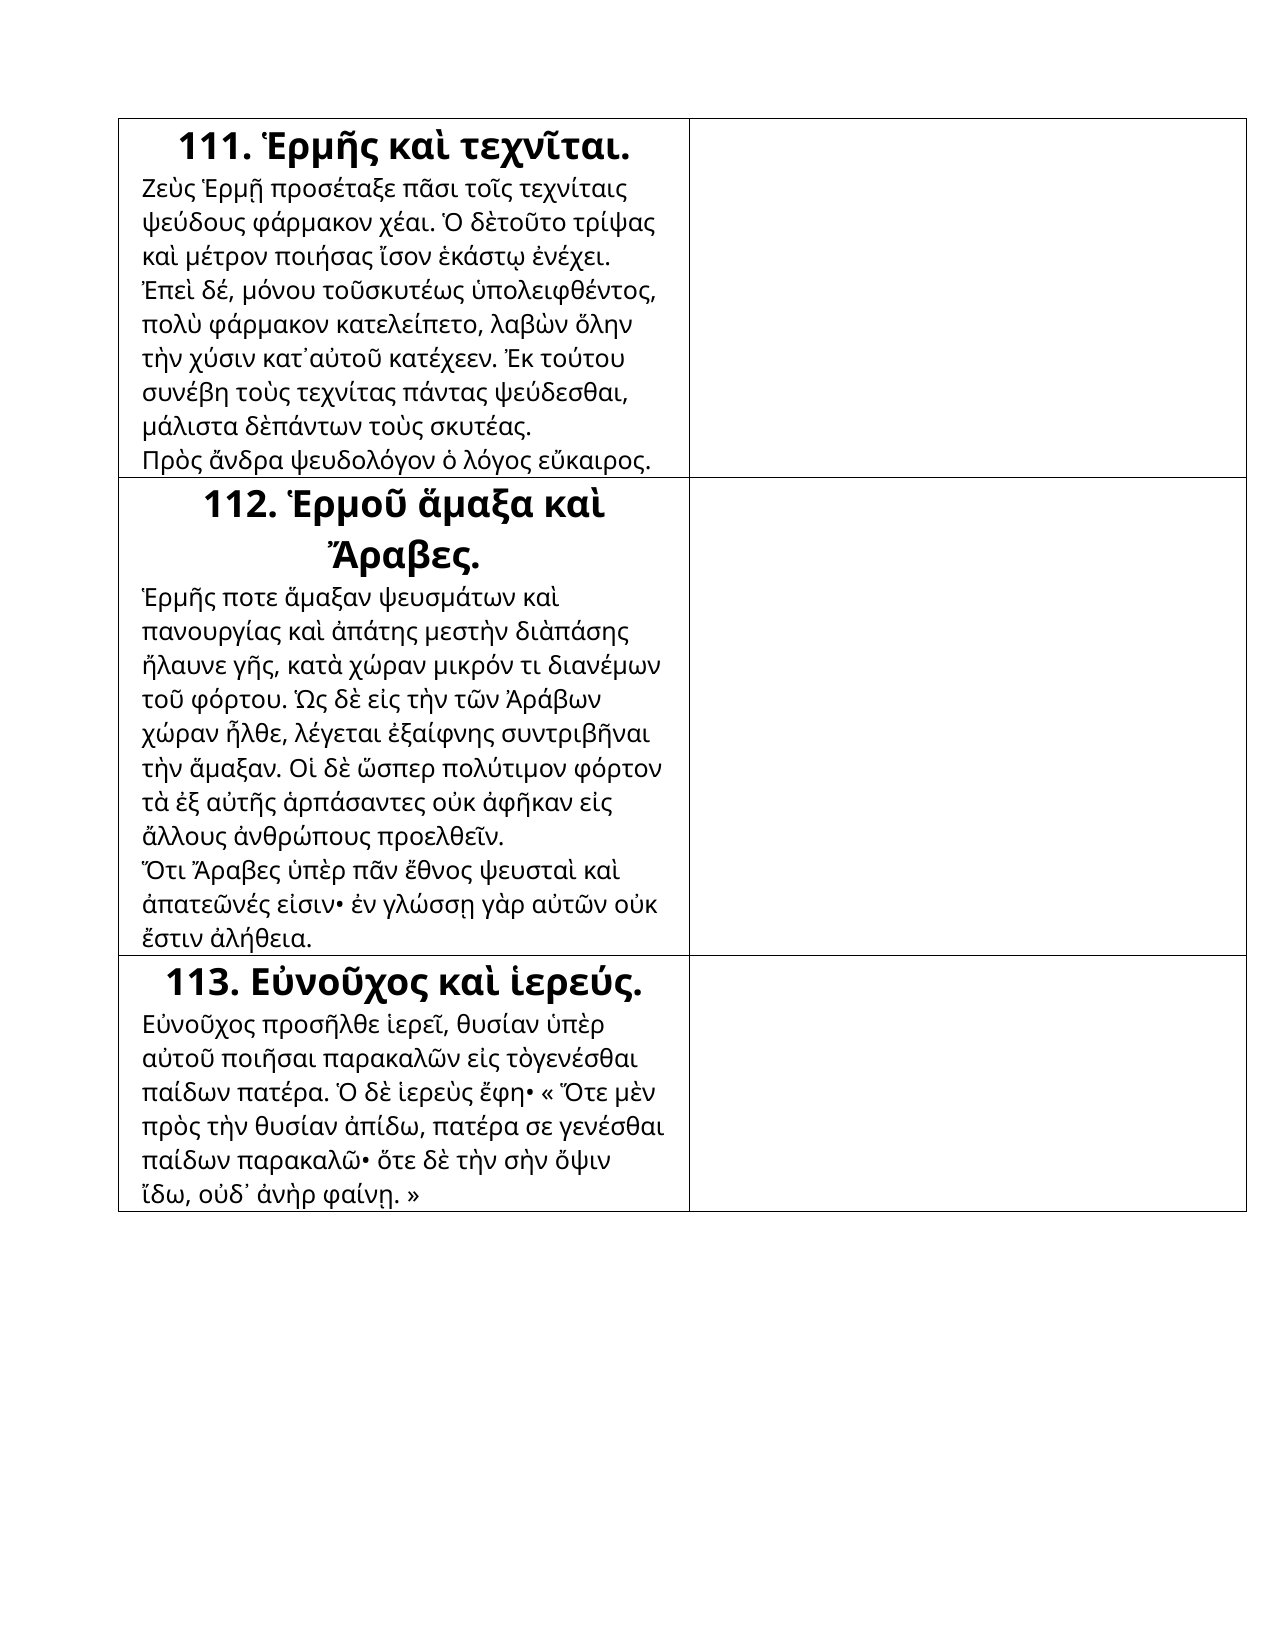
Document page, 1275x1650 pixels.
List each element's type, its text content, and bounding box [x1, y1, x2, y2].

table_cell [690, 478, 1246, 954]
table_cell 112. Ἑρμοῦ ἅμαξα καὶ Ἄραβες. Ἑρμῆς ποτε ἅμαξαν ψευσμάτων καὶ πανουργίας καὶ ἀπάτης μεστὴν διὰπάσης ἤλαυνε γῆς, κατὰ χώραν μικρόν τι διανέμων τοῦ φόρτου. Ὡς δὲ εἰς τὴν τῶν Ἀράβων χώραν ἦλθε, λέγεται ἐξαίφνης συντριβῆναι τὴν ἅμαξαν. Οἱ δὲ ὥσπερ πολύτιμον φόρτον τὰ ἐξ αὐτῆς ἁρπάσαντες οὐκ ἀφῆκαν εἰς ἄλλους ἀνθρώπους προελθεῖν. Ὅτι Ἄραβες ὑπὲρ πᾶν ἔθνος ψευσταὶ καὶ ἀπατεῶνές εἰσιν• ἐν γλώσσῃ γὰρ αὐτῶν οὐκ ἔστιν ἀλήθεια. [119, 478, 689, 954]
table_cell 113. Εὐνοῦχος καὶ ἱερεύς. Εὐνοῦχος προσῆλθε ἱερεῖ, θυσίαν ὑπὲρ αὐτοῦ ποιῆσαι παρακαλῶν εἰς τὸγενέσθαι παίδων πατέρα. Ὁ δὲ ἱερεὺς ἔφη• « Ὅτε μὲν πρὸς τὴν θυσίαν ἀπίδω, πατέρα σε γενέσθαι παίδων παρακαλῶ• ὅτε δὲ τὴν σὴν ὄψιν ἴδω, οὐδ᾿ ἀνὴρ φαίνῃ. » [119, 956, 689, 1211]
table_cell [690, 956, 1246, 1211]
table_cell 111. Ἑρμῆς καὶ τεχνῖται. Ζεὺς Ἑρμῇ προσέταξε πᾶσι τοῖς τεχνίταις ψεύδους φάρμακον χέαι. Ὁ δὲτοῦτο τρίψας καὶ μέτρον ποιήσας ἴσον ἑκάστῳ ἐνέχει. Ἐπεὶ δέ, μόνου τοῦσκυτέως ὑπολειφθέντος, πολὺ φάρμακον κατελείπετο, λαβὼν ὅλην τὴν χύσιν κατ᾿αὐτοῦ κατέχεεν. Ἐκ τούτου συνέβη τοὺς τεχνίτας πάντας ψεύδεσθαι, μάλιστα δὲπάντων τοὺς σκυτέας. Πρὸς ἄνδρα ψευδολόγον ὁ λόγος εὔκαιρος. [119, 119, 689, 477]
table_cell [690, 119, 1246, 477]
